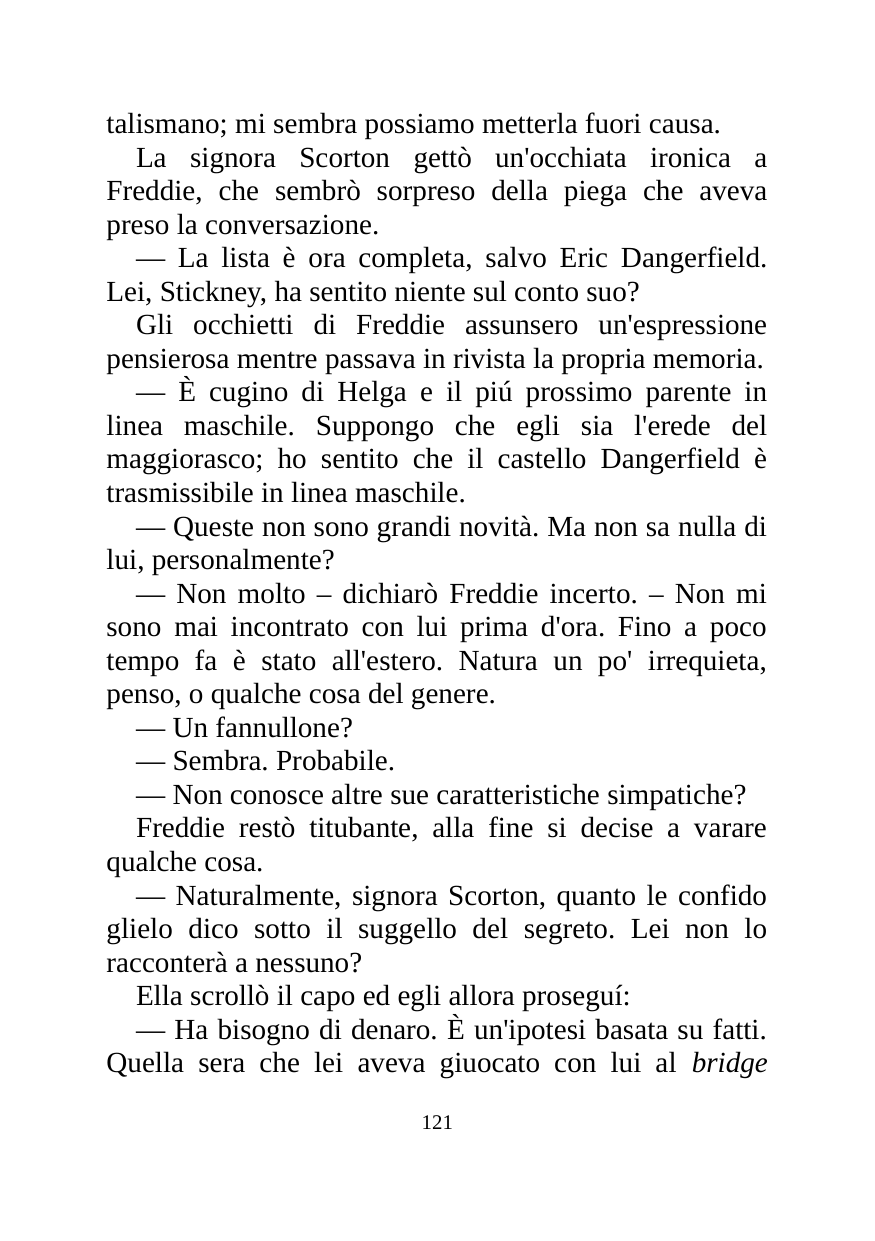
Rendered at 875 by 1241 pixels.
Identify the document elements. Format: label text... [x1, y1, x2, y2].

text — La lista è ora completa, salvo Eric Dangerfield. Lei, Stickney, ha sentito niente sul conto suo? [106, 240, 768, 307]
text — Sembra. Probabile. [106, 743, 768, 777]
text — Non molto – dichiarò Freddie incerto. – Non mi sono mai incontrato con lui prima d'ora. Fino a poco tempo fa è stato all'estero. Natura un po' irrequieta, penso, o qualche cosa del genere. [106, 576, 768, 710]
text — È cugino di Helga e il piú prossimo parente in linea maschile. Suppongo che egli sia l'erede del maggiorasco; ho sentito che il castello Dangerfield è trasmissibile in linea maschile. [106, 374, 768, 509]
text — Naturalmente, signora Scorton, quanto le confido glielo dico sotto il suggello del segreto. Lei non lo racconterà a nessuno? [106, 878, 768, 978]
text — Non conosce altre sue caratteristiche simpatiche? [106, 777, 768, 811]
text Gli occhietti di Freddie assunsero un'espressione pensierosa mentre passava in rivista la propria memoria. [106, 307, 768, 374]
text Ella scrollò il capo ed egli allora proseguí: [106, 978, 768, 1012]
text La signora Scorton gettò un'occhiata ironica a Freddie, che sembrò sorpreso della piega che aveva preso la conversazione. [106, 140, 768, 240]
text — Un fannullone? [106, 710, 768, 743]
text talismano; mi sembra possiamo metterla fuori causa. [106, 106, 768, 140]
text — Ha bisogno di denaro. È un'ipotesi basata su fatti. Quella sera che lei aveva giuocato con lui al bridge [106, 1012, 768, 1079]
text Freddie restò titubante, alla fine si decise a varare qualche cosa. [106, 811, 768, 878]
text — Queste non sono grandi novità. Ma non sa nulla di lui, personalmente? [106, 509, 768, 576]
